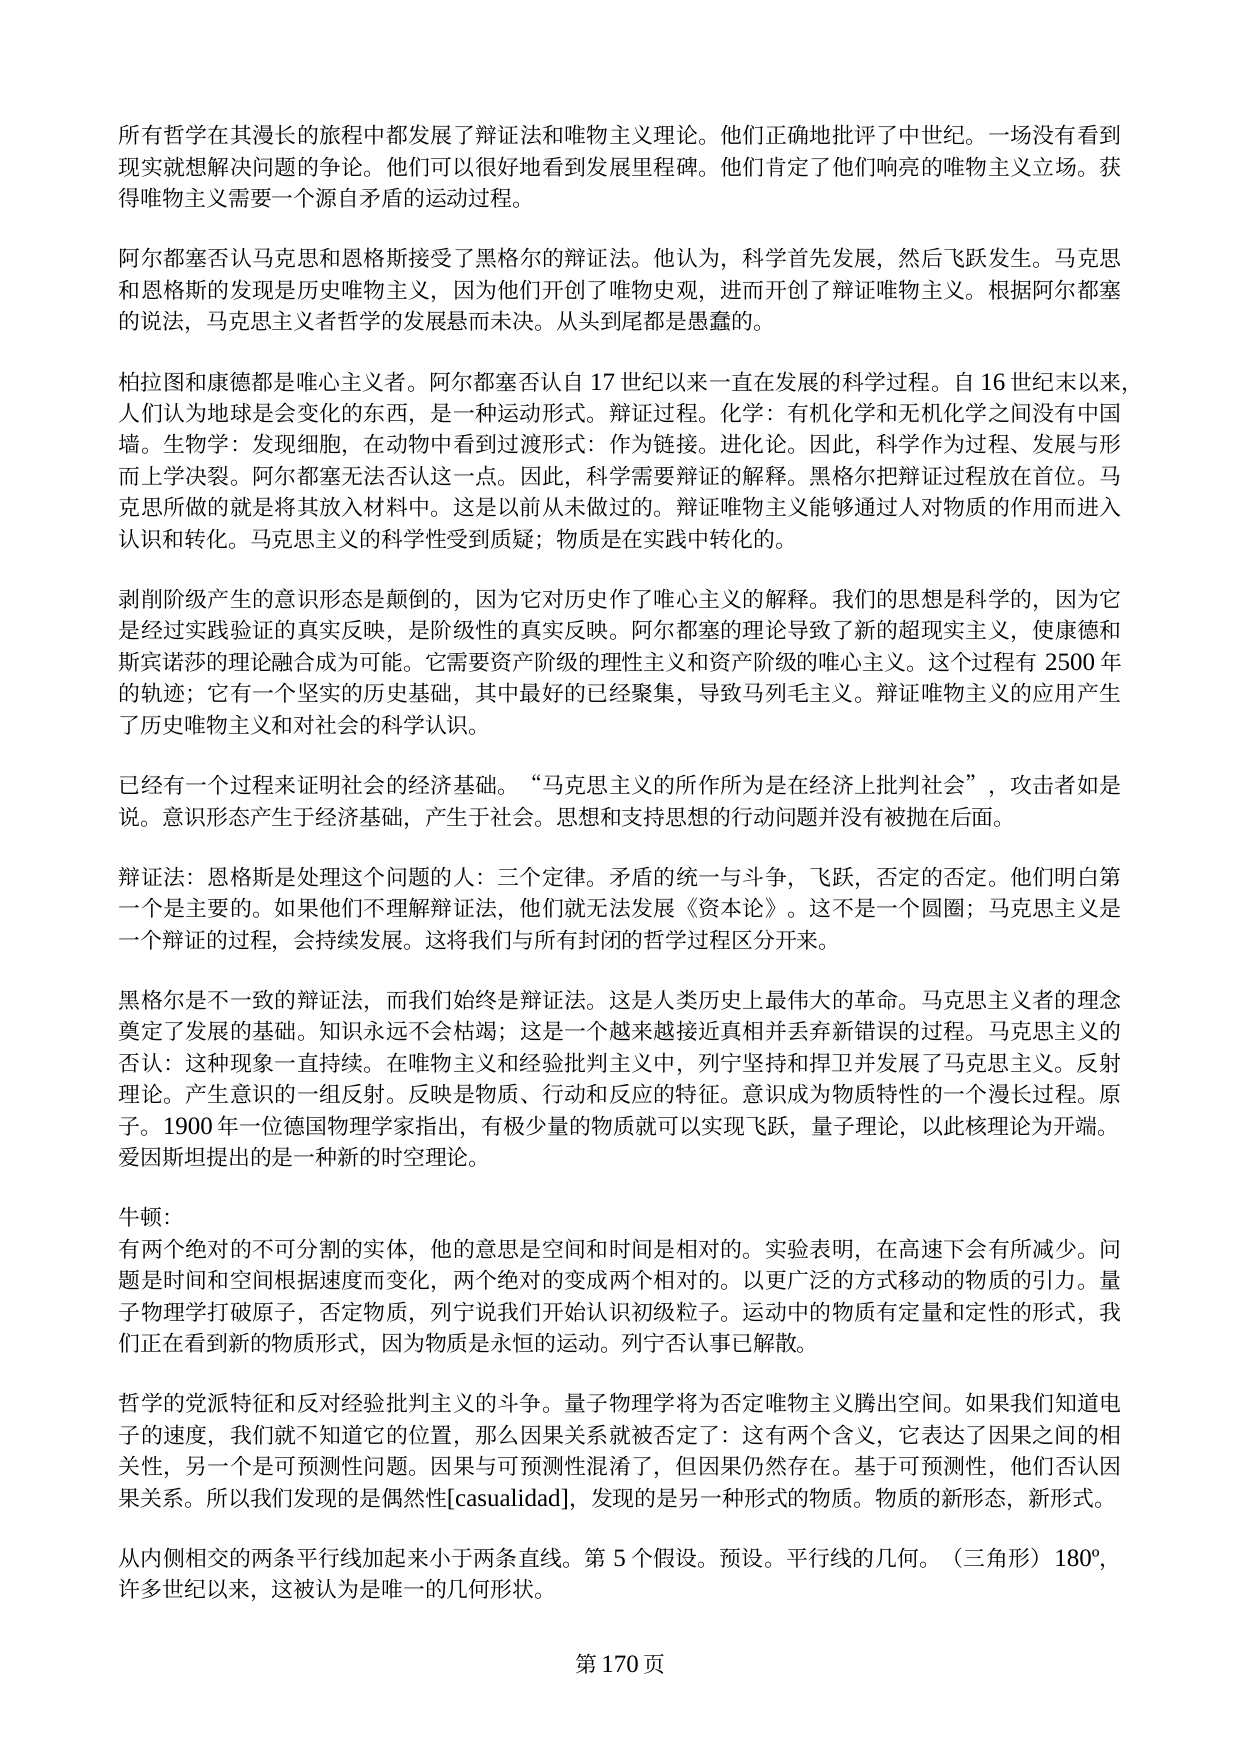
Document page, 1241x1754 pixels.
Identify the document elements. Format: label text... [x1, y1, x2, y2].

text 哲学的党派特征和反对经验批判主义的斗争。量子物理学将为否定唯物主义腾出空间。如果我们知道电子的速度，我们就不知道它的位置，那么因果关系就被否定了：这有两个含义，它表达了因果之间的相关性，另一个是可预测性问题。因果与可预测性混淆了，但因果仍然存在。基于可预测性，他们否认因果关系。所以我们发现的是偶然性[casualidad]，发现的是另一种形式的物质。物质的新形态，新形式。 [118, 1387, 1122, 1512]
text 牛顿： [118, 1201, 1122, 1232]
text 有两个绝对的不可分割的实体，他的意思是空间和时间是相对的。实验表明，在高速下会有所减少。问题是时间和空间根据速度而变化，两个绝对的变成两个相对的。以更广泛的方式移动的物质的引力。量子物理学打破原子，否定物质，列宁说我们开始认识初级粒子。运动中的物质有定量和定性的形式，我们正在看到新的物质形式，因为物质是永恒的运动。列宁否认事已解散。 [118, 1232, 1122, 1358]
text 柏拉图和康德都是唯心主义者。阿尔都塞否认自17世纪以来一直在发展的科学过程。自16世纪末以来，人们认为地球是会变化的东西，是一种运动形式。辩证过程。化学：有机化学和无机化学之间没有中国墙。生物学：发现细胞，在动物中看到过渡形式：作为链接。进化论。因此，科学作为过程、发展与形而上学决裂。阿尔都塞无法否认这一点。因此，科学需要辩证的解释。黑格尔把辩证过程放在首位。马克思所做的就是将其放入材料中。这是以前从未做过的。辩证唯物主义能够通过人对物质的作用而进入认识和转化。马克思主义的科学性受到质疑；物质是在实践中转化的。 [118, 365, 1122, 553]
text 黑格尔是不一致的辩证法，而我们始终是辩证法。这是人类历史上最伟大的革命。马克思主义者的理念奠定了发展的基础。知识永远不会枯竭；这是一个越来越接近真相并丢弃新错误的过程。马克思主义的否认：这种现象一直持续。在唯物主义和经验批判主义中，列宁坚持和捍卫并发展了马克思主义。反射理论。产生意识的一组反射。反映是物质、行动和反应的特征。意识成为物质特性的一个漫长过程。原子。1900年一位德国物理学家指出，有极少量的物质就可以实现飞跃，量子理论，以此核理论为开端。爱因斯坦提出的是一种新的时空理论。 [118, 983, 1122, 1172]
text 从内侧相交的两条平行线加起来小于两条直线。第5个假设。预设。平行线的几何。（三角形）180º，许多世纪以来，这被认为是唯一的几何形状。 [118, 1541, 1122, 1604]
text 辩证法：恩格斯是处理这个问题的人：三个定律。矛盾的统一与斗争，飞跃，否定的否定。他们明白第一个是主要的。如果他们不理解辩证法，他们就无法发展《资本论》。这不是一个圆圈；马克思主义是一个辩证的过程，会持续发展。这将我们与所有封闭的哲学过程区分开来。 [118, 860, 1122, 954]
text 所有哲学在其漫长的旅程中都发展了辩证法和唯物主义理论。他们正确地批评了中世纪。一场没有看到现实就想解决问题的争论。他们可以很好地看到发展里程碑。他们肯定了他们响亮的唯物主义立场。获得唯物主义需要一个源自矛盾的运动过程。 [118, 118, 1122, 213]
text 已经有一个过程来证明社会的经济基础。“马克思主义的所作所为是在经济上批判社会”，攻击者如是说。意识形态产生于经济基础，产生于社会。思想和支持思想的行动问题并没有被抛在后面。 [118, 768, 1122, 831]
text 阿尔都塞否认马克思和恩格斯接受了黑格尔的辩证法。他认为，科学首先发展，然后飞跃发生。马克思和恩格斯的发现是历史唯物主义，因为他们开创了唯物史观，进而开创了辩证唯物主义。根据阿尔都塞的说法，马克思主义者哲学的发展悬而未决。从头到尾都是愚蠢的。 [118, 242, 1122, 336]
text 剥削阶级产生的意识形态是颠倒的，因为它对历史作了唯心主义的解释。我们的思想是科学的，因为它是经过实践验证的真实反映，是阶级性的真实反映。阿尔都塞的理论导致了新的超现实主义，使康德和斯宾诺莎的理论融合成为可能。它需要资产阶级的理性主义和资产阶级的唯心主义。这个过程有2500年的轨迹；它有一个坚实的历史基础，其中最好的已经聚集，导致马列毛主义。辩证唯物主义的应用产生了历史唯物主义和对社会的科学认识。 [118, 582, 1122, 739]
